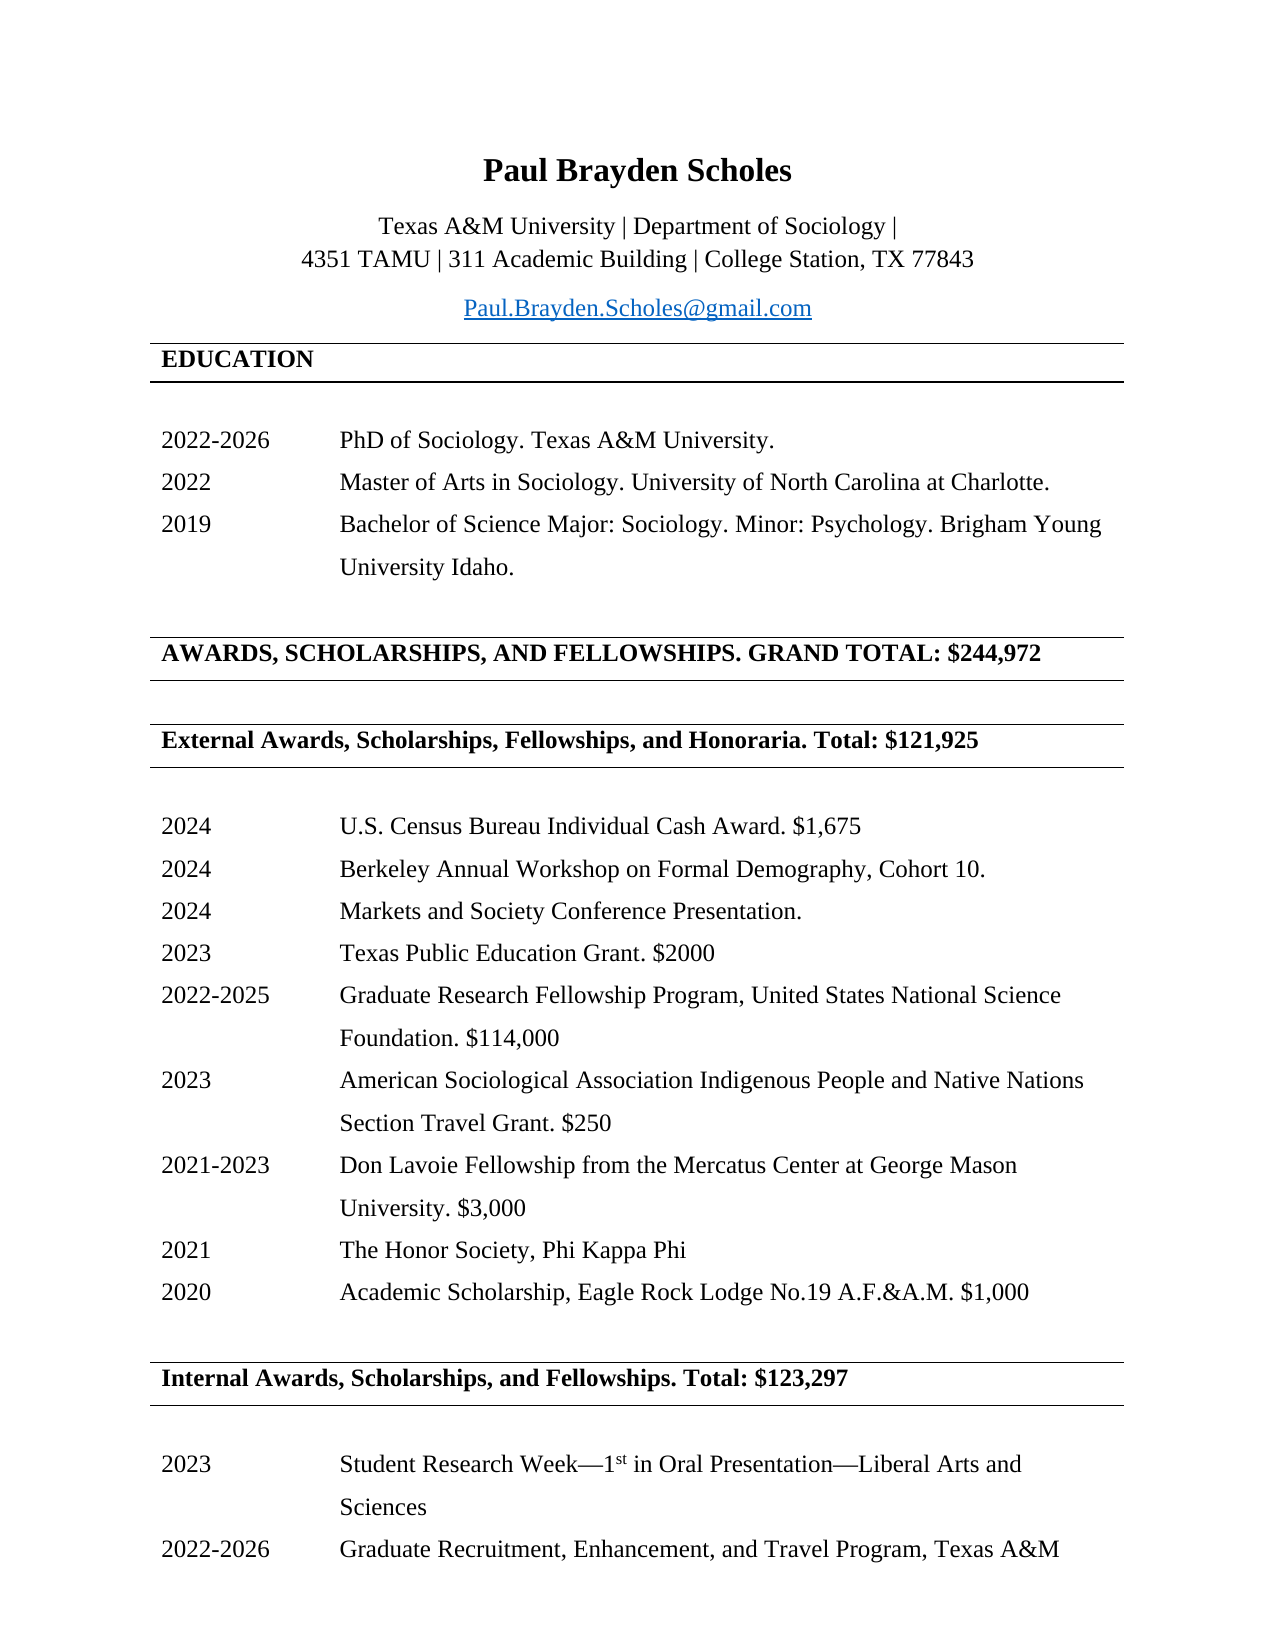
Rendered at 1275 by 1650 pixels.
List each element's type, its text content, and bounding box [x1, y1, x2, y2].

table_cell Markets and Society Conference Presentation. [328, 896, 1124, 938]
text Texas A&M University | Department of Sociology | 4351 TAMU | 311 Academic Building | College Station, TX 77843 [150, 211, 1125, 272]
table_cell American Sociological Association Indigenous People and Native Nations Section Travel Grant. $250 [328, 1065, 1124, 1150]
table_header EDUCATION [150, 344, 1124, 381]
table_cell [150, 681, 1124, 724]
table_cell Master of Arts in Sociology. University of North Carolina at Charlotte. [328, 468, 1124, 509]
table_cell [150, 594, 328, 637]
table_cell Bachelor of Science Major: Sociology. Minor: Psychology. Brigham Young University Idaho. [328, 509, 1124, 594]
table_cell 2021-2023 [150, 1150, 328, 1235]
table_cell AWARDS, SCHOLARSHIPS, AND FELLOWSHIPS. GRAND TOTAL: $244,972 [150, 638, 1124, 680]
table_cell 2024 [150, 896, 328, 938]
text Paul.Brayden.Scholes@gmail.com [150, 293, 1125, 322]
table_cell Don Lavoie Fellowship from the Mercatus Center at George Mason University. $3,000 [328, 1150, 1124, 1235]
table_cell Internal Awards, Scholarships, and Fellowships. Total: $123,297 [150, 1363, 1124, 1404]
table_cell [150, 383, 328, 426]
table_cell Graduate Recruitment, Enhancement, and Travel Program, Texas A&M [328, 1534, 1124, 1562]
table_cell [328, 1406, 1124, 1449]
table_cell Graduate Research Fellowship Program, United States National Science Foundation. $114,000 [328, 980, 1124, 1065]
table_cell 2022-2025 [150, 980, 328, 1065]
table_cell External Awards, Scholarships, Fellowships, and Honoraria. Total: $121,925 [150, 725, 1124, 767]
table_cell [150, 768, 328, 811]
table_cell Student Research Week—1st in Oral Presentation—Liberal Arts and Sciences [328, 1449, 1124, 1534]
table_cell 2023 [150, 1065, 328, 1150]
table_cell 2019 [150, 509, 328, 594]
table_cell [328, 1319, 1124, 1362]
table_cell U.S. Census Bureau Individual Cash Award. $1,675 [328, 811, 1124, 854]
table_cell 2022 [150, 468, 328, 509]
table_cell [328, 383, 1124, 426]
table_cell 2022-2026 [150, 1534, 328, 1562]
text Paul Brayden Scholes [150, 150, 1125, 188]
table_cell [328, 594, 1124, 637]
table_cell [150, 1319, 328, 1362]
table_cell [328, 768, 1124, 811]
table_cell 2023 [150, 938, 328, 980]
table_cell Berkeley Annual Workshop on Formal Demography, Cohort 10. [328, 854, 1124, 896]
table_cell Texas Public Education Grant. $2000 [328, 938, 1124, 980]
table_cell 2023 [150, 1449, 328, 1534]
table_cell 2024 [150, 854, 328, 896]
table_cell 2021 [150, 1235, 328, 1277]
table_cell [150, 1406, 328, 1449]
table_cell 2020 [150, 1277, 328, 1319]
table_cell The Honor Society, Phi Kappa Phi [328, 1235, 1124, 1277]
table_cell 2022-2026 [150, 426, 328, 467]
table_cell Academic Scholarship, Eagle Rock Lodge No.19 A.F.&A.M. $1,000 [328, 1277, 1124, 1319]
table_cell 2024 [150, 811, 328, 854]
table_cell PhD of Sociology. Texas A&M University. [328, 426, 1124, 467]
